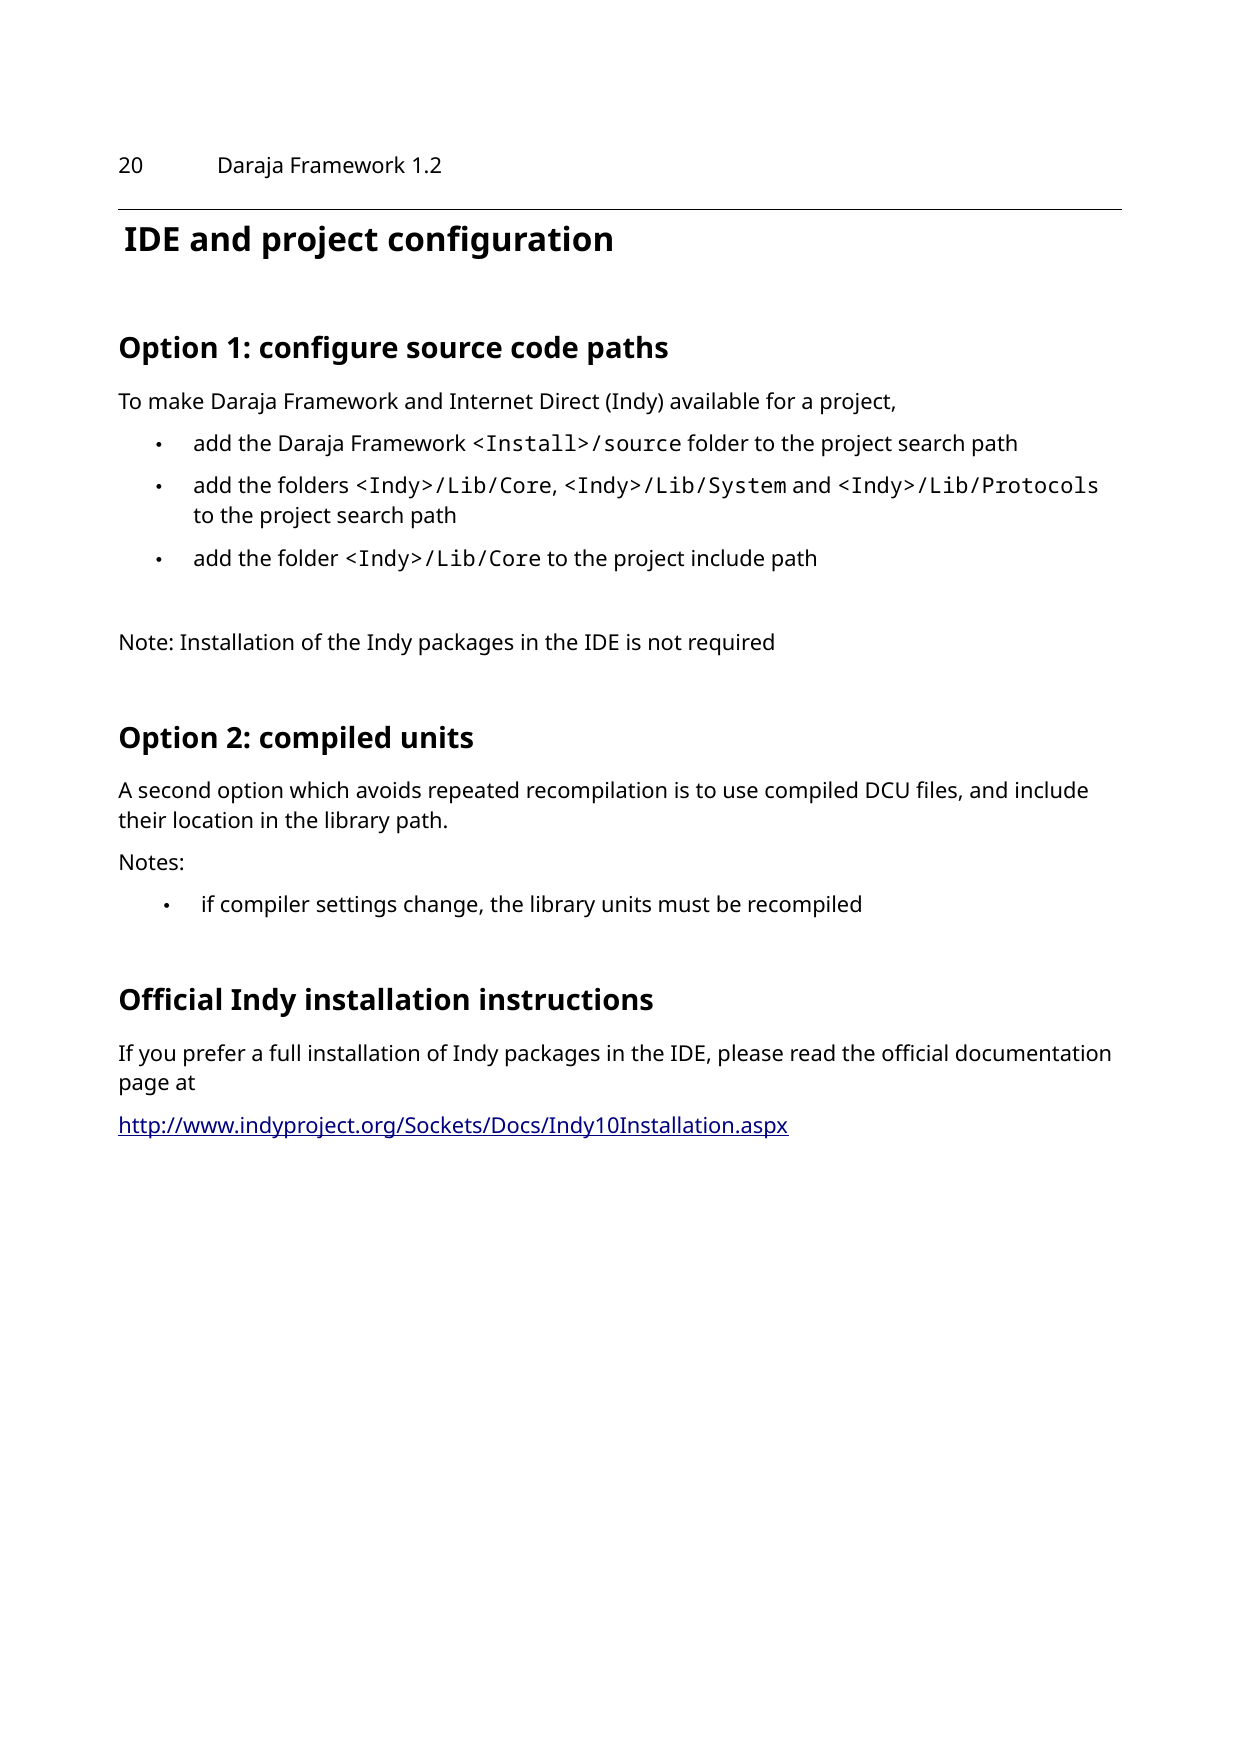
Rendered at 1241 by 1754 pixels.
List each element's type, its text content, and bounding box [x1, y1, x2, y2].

subtitle IDE and project configuration [118, 210, 1122, 268]
subtitle Option 2: compiled units [118, 717, 1122, 757]
list add the Daraja Framework <Install>/source folder to the project search path [156, 428, 1122, 458]
subtitle Official Indy installation instructions [118, 979, 1122, 1019]
text Notes: [118, 847, 1122, 877]
subtitle Option 1: configure source code paths [118, 328, 1122, 367]
text To make Daraja Framework and Internet Direct (Indy) available for a project, [118, 386, 1122, 416]
list add the folders <Indy>/Lib/Core, <Indy>/Lib/System and <Indy>/Lib/Protocols to the project search path [156, 470, 1122, 530]
text http://www.indyproject.org/Sockets/Docs/Indy10Installation.aspx [118, 1109, 1122, 1139]
list add the folder <Indy>/Lib/Core to the project include path [156, 542, 1122, 572]
list if compiler settings change, the library units must be recompiled [163, 889, 1122, 919]
text A second option which avoids repeated recompilation is to use compiled DCU files, and include their location in the library path. [118, 775, 1122, 835]
text If you prefer a full installation of Indy packages in the IDE, please read the official documentation page at [118, 1037, 1122, 1097]
text Note: Installation of the Indy packages in the IDE is not required [118, 627, 1122, 657]
